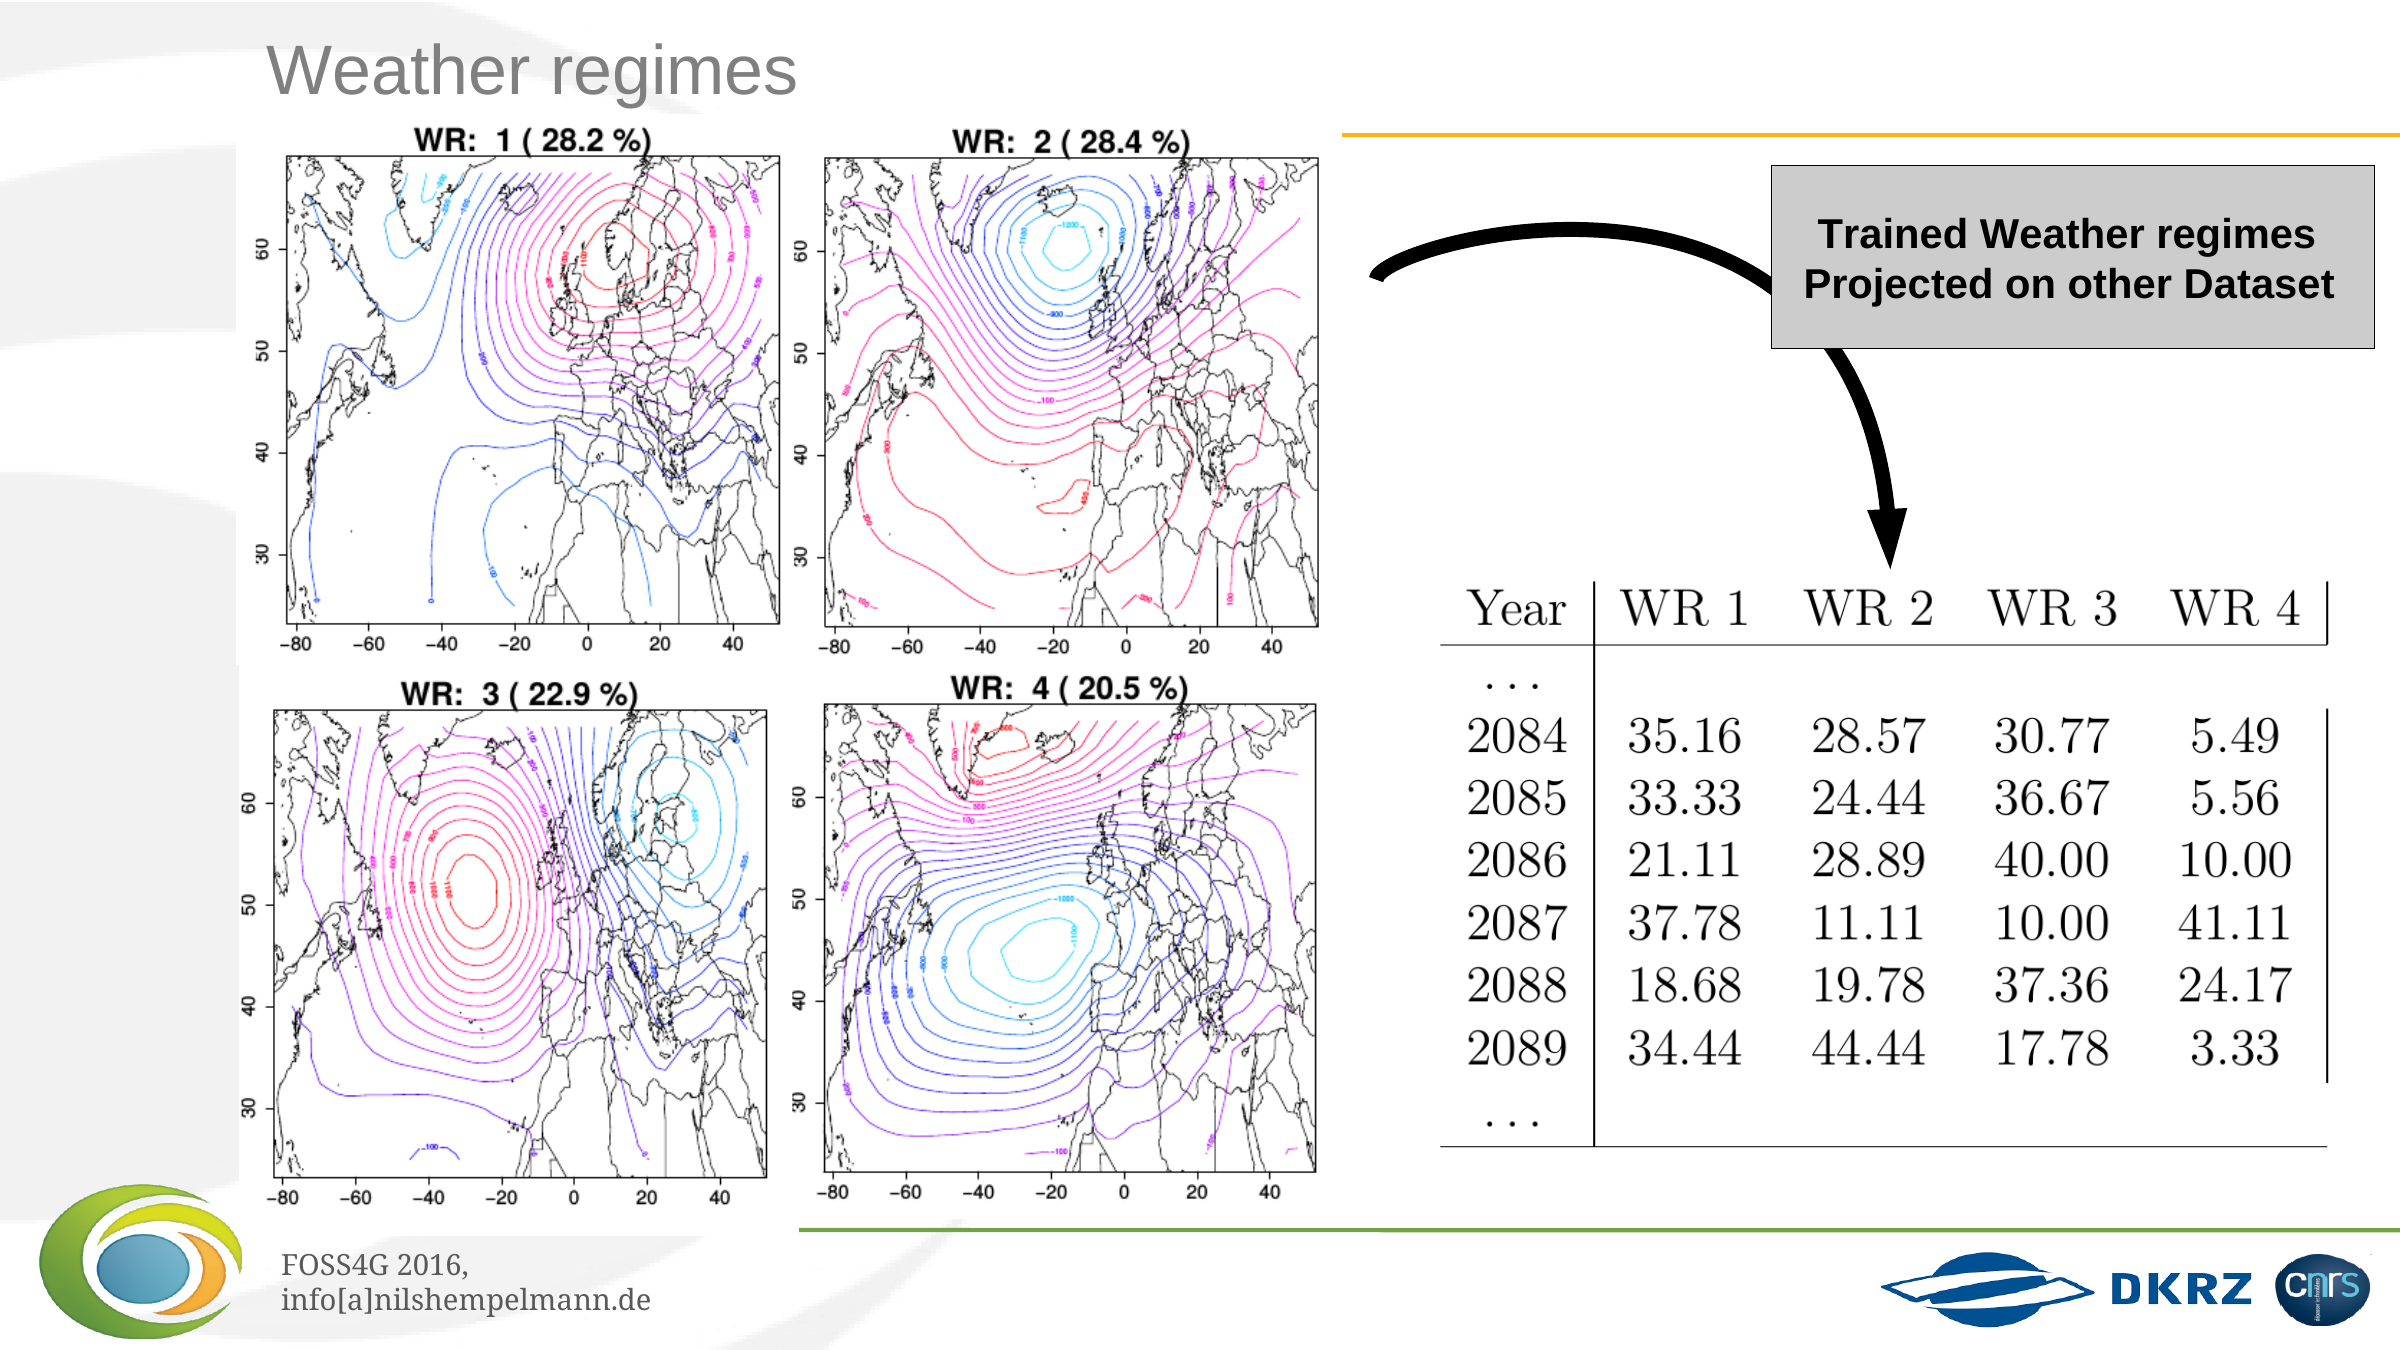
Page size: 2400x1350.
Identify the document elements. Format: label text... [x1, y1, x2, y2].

text_box Weather regimes [266, 0, 1188, 133]
picture [0, 0, 2400, 1350]
text_box Trained Weather regimes Projected on other Dataset [1771, 165, 2375, 349]
